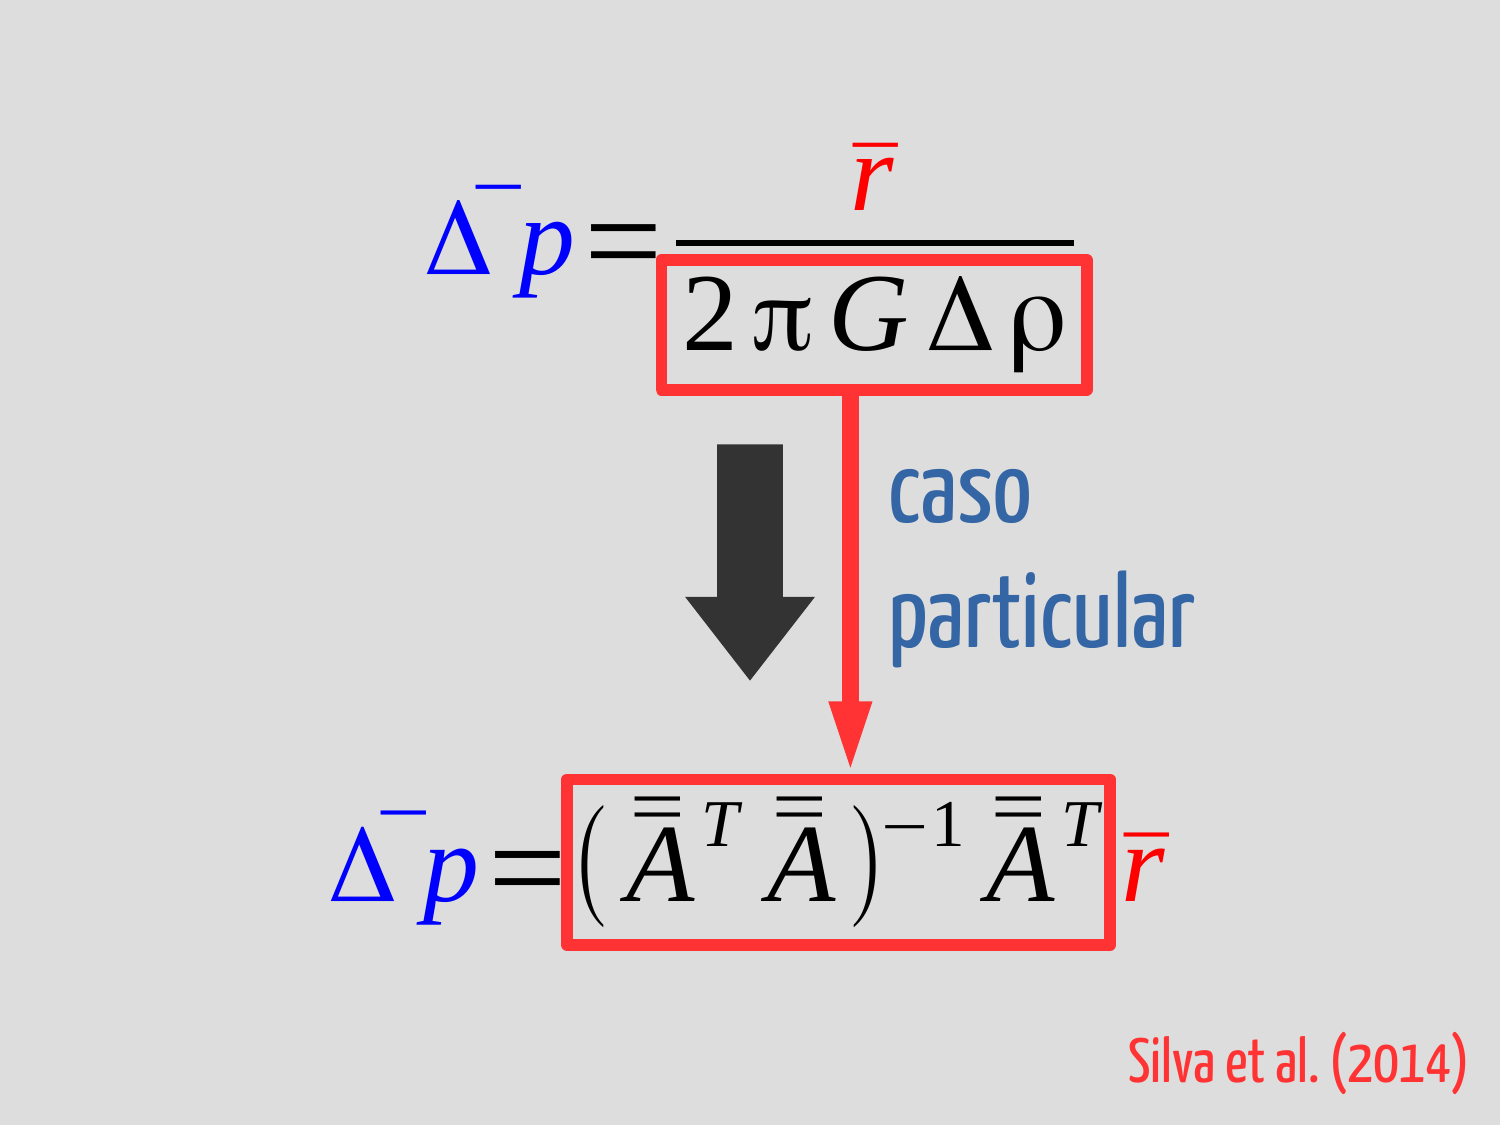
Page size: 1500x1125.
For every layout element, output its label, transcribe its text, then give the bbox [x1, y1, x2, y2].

chart [1116, 785, 1181, 934]
title caso particular [832, 396, 842, 697]
chart [667, 266, 1081, 378]
title caso particular [859, 389, 1252, 697]
chart [573, 785, 1104, 934]
text_box [685, 444, 816, 681]
title Silva et al. (2014) [1098, 992, 1500, 1123]
chart [414, 111, 1086, 378]
chart [319, 785, 561, 934]
